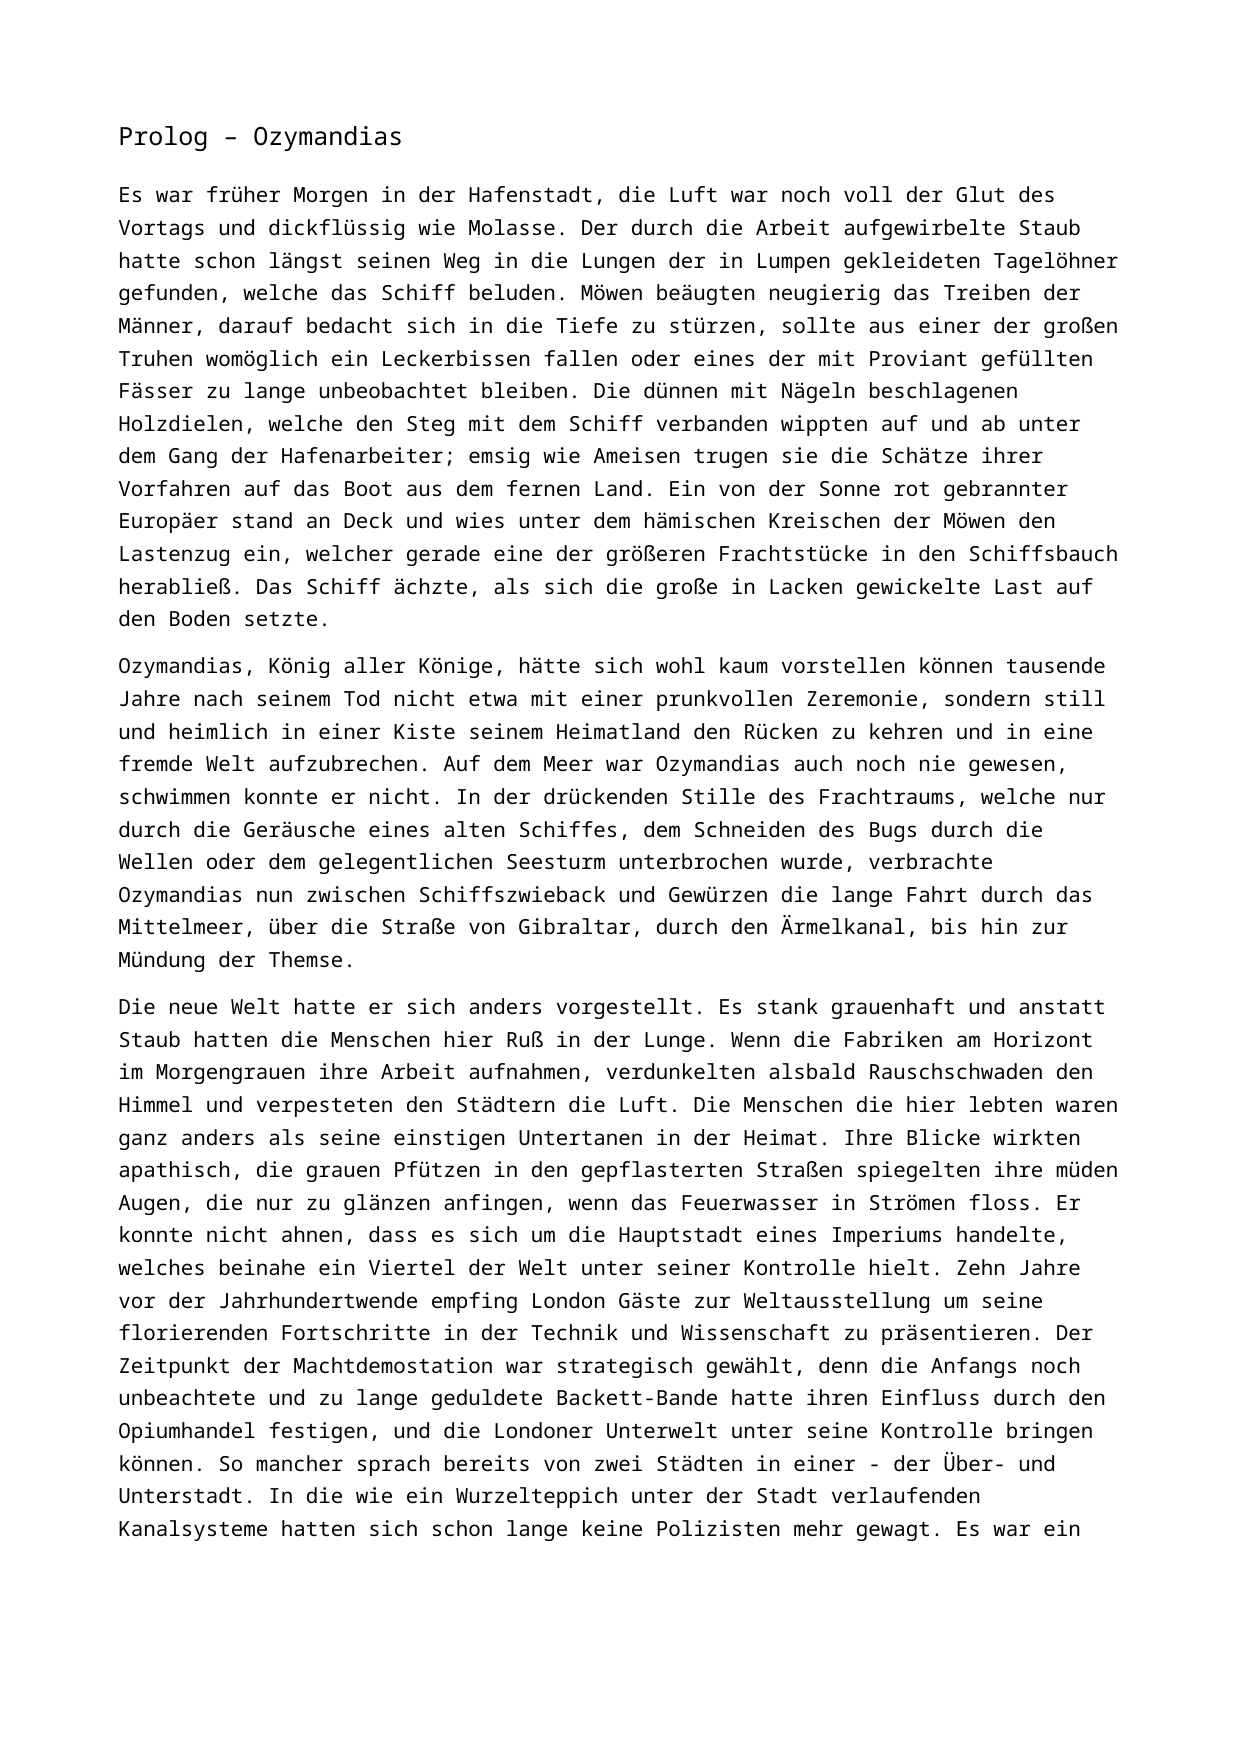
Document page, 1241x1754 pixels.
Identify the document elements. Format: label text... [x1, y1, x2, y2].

text Prolog – Ozymandias [118, 118, 1122, 152]
text Es war früher Morgen in der Hafenstadt, die Luft war noch voll der Glut des Vortags und dickflüssig wie Molasse. Der durch die Arbeit aufgewirbelte Staub hatte schon längst seinen Weg in die Lungen der in Lumpen gekleideten Tagelöhner gefunden, welche das Schiff beluden. Möwen beäugten neugierig das Treiben der Männer, darauf bedacht sich in die Tiefe zu stürzen, sollte aus einer der großen Truhen womöglich ein Leckerbissen fallen oder eines der mit Proviant gefüllten Fässer zu lange unbeobachtet bleiben. Die dünnen mit Nägeln beschlagenen Holzdielen, welche den Steg mit dem Schiff verbanden wippten auf und ab unter dem Gang der Hafenarbeiter; emsig wie Ameisen trugen sie die Schätze ihrer Vorfahren auf das Boot aus dem fernen Land. Ein von der Sonne rot gebrannter Europäer stand an Deck und wies unter dem hämischen Kreischen der Möwen den Lastenzug ein, welcher gerade eine der größeren Frachtstücke in den Schiffsbauch herabließ. Das Schiff ächzte, als sich die große in Lacken gewickelte Last auf den Boden setzte. [118, 181, 1122, 633]
text Die neue Welt hatte er sich anders vorgestellt. Es stank grauenhaft und anstatt Staub hatten die Menschen hier Ruß in der Lunge. Wenn die Fabriken am Horizont im Morgengrauen ihre Arbeit aufnahmen, verdunkelten alsbald Rauschschwaden den Himmel und verpesteten den Städtern die Luft. Die Menschen die hier lebten waren ganz anders als seine einstigen Untertanen in der Heimat. Ihre Blicke wirkten apathisch, die grauen Pfützen in den gepflasterten Straßen spiegelten ihre müden Augen, die nur zu glänzen anfingen, wenn das Feuerwasser in Strömen floss. Er konnte nicht ahnen, dass es sich um die Hauptstadt eines Imperiums handelte, welches beinahe ein Viertel der Welt unter seiner Kontrolle hielt. Zehn Jahre vor der Jahrhundertwende empfing London Gäste zur Weltausstellung um seine florierenden Fortschritte in der Technik und Wissenschaft zu präsentieren. Der Zeitpunkt der Machtdemostation war strategisch gewählt, denn die Anfangs noch unbeachtete und zu lange geduldete Backett-Bande hatte ihren Einfluss durch den Opiumhandel festigen, und die Londoner Unterwelt unter seine Kontrolle bringen können. So mancher sprach bereits von zwei Städten in einer - der Über- und Unterstadt. In die wie ein Wurzelteppich unter der Stadt verlaufenden Kanalsysteme hatten sich schon lange keine Polizisten mehr gewagt. Es war ein [118, 992, 1122, 1542]
text Ozymandias, König aller Könige, hätte sich wohl kaum vorstellen können tausende Jahre nach seinem Tod nicht etwa mit einer prunkvollen Zeremonie, sondern still und heimlich in einer Kiste seinem Heimatland den Rücken zu kehren und in eine fremde Welt aufzubrechen. Auf dem Meer war Ozymandias auch noch nie gewesen, schwimmen konnte er nicht. In der drückenden Stille des Frachtraums, welche nur durch die Geräusche eines alten Schiffes, dem Schneiden des Bugs durch die Wellen oder dem gelegentlichen Seesturm unterbrochen wurde, verbrachte Ozymandias nun zwischen Schiffszwieback und Gewürzen die lange Fahrt durch das Mittelmeer, über die Straße von Gibraltar, durch den Ärmelkanal, bis hin zur Mündung der Themse. [118, 652, 1122, 973]
